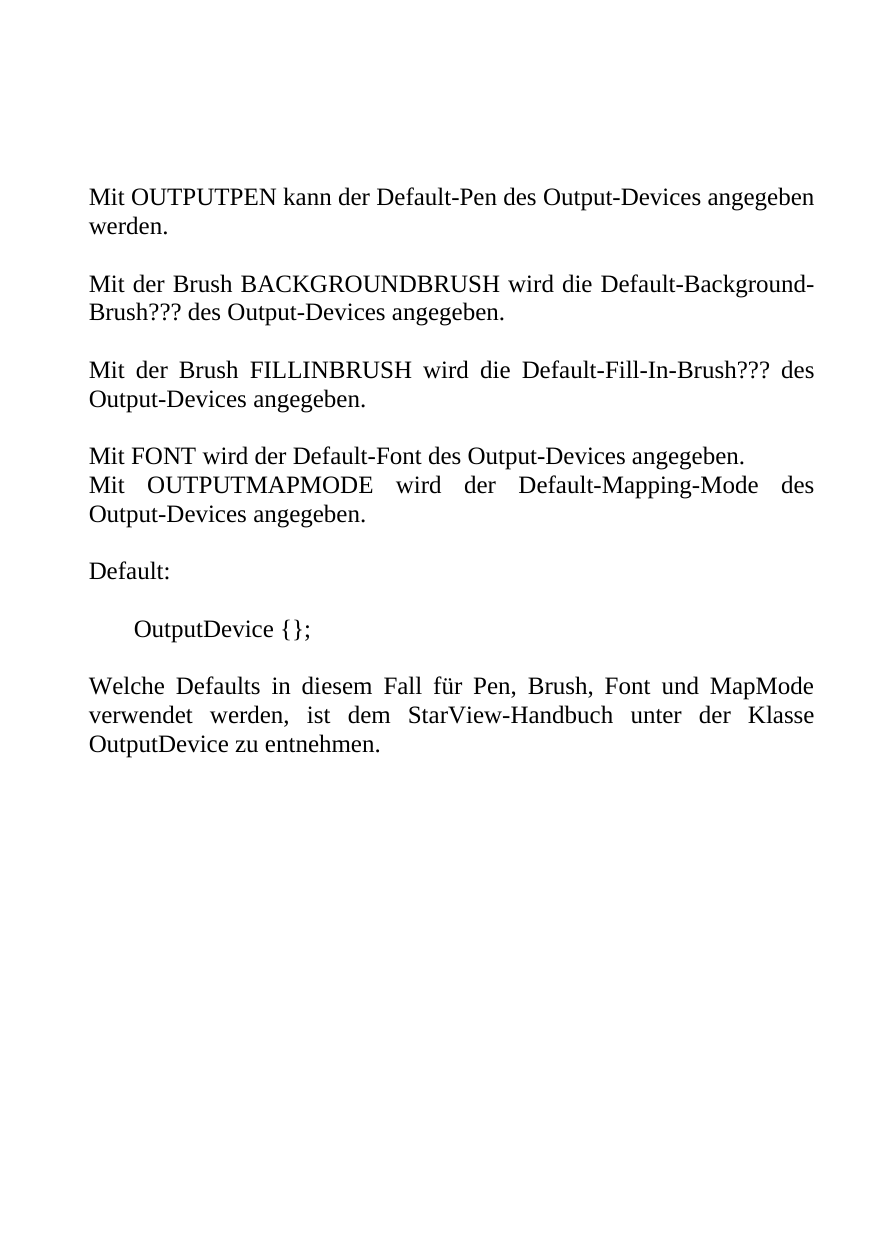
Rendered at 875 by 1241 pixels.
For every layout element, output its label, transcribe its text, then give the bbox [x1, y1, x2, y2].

text Welche Defaults in diesem Fall für Pen, Brush, Font und MapMode verwendet werden, ist dem StarView-Handbuch unter der Klasse OutputDevice zu entnehmen. [88, 671, 815, 757]
text Mit OUTPUTPEN kann der Default-Pen des Output-Devices angegeben werden. [88, 182, 815, 240]
text Default: [88, 556, 815, 585]
text Mit OUTPUTMAPMODE wird der Default-Mapping-Mode des Output-Devices angegeben. [88, 470, 815, 527]
text Mit FONT wird der Default-Font des Output-Devices angegeben. [88, 441, 815, 470]
text Mit der Brush BACKGROUNDBRUSH wird die Default-Background-Brush??? des Output-Devices angegeben. [88, 269, 815, 326]
text Mit der Brush FILLINBRUSH wird die Default-Fill-In-Brush??? des Output-Devices angegeben. [88, 355, 815, 412]
list OutputDevice {}; [88, 614, 815, 642]
